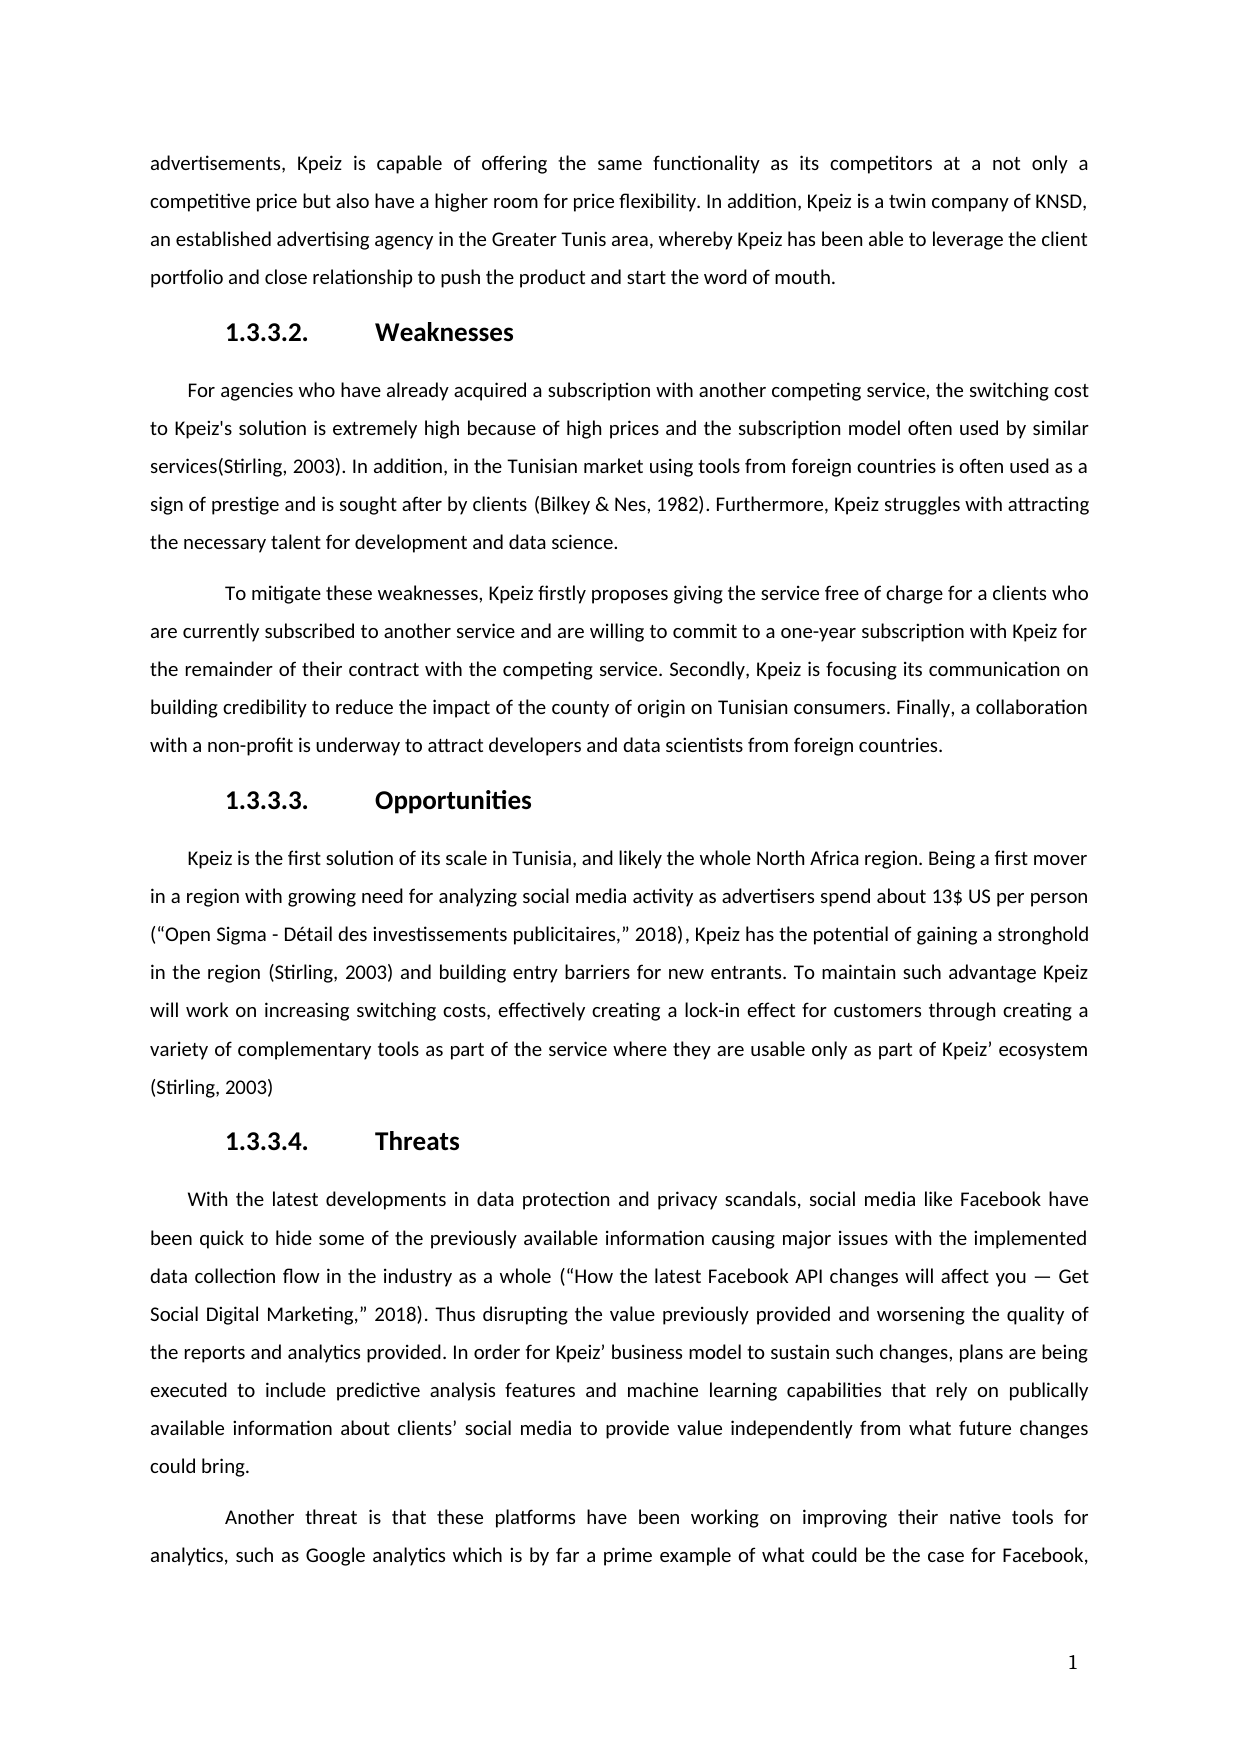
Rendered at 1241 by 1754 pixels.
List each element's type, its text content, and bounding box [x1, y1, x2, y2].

text Kpeiz is the first solution of its scale in Tunisia, and likely the whole North Africa region. Being a first mover in a region with growing need for analyzing social media activity as advertisers spend about 13$ US per person (“Open Sigma - Détail des investissements publicitaires,” 2018)⁠, Kpeiz has the potential of gaining a stronghold in the region (Stirling, 2003)⁠ and building entry barriers for new entrants. To maintain such advantage Kpeiz will work on increasing switching costs, effectively creating a lock-in effect for customers through creating a variety of complementary tools as part of the service where they are usable only as part of Kpeiz’ ecosystem (Stirling, 2003)⁠⁠ [150, 845, 1090, 1099]
list Opportunities [225, 783, 1090, 816]
text advertisements, Kpeiz is capable of offering the same functionality as its competitors at a not only a competitive price but also have a higher room for price flexibility. In addition, Kpeiz is a twin company of KNSD, an established advertising agency in the Greater Tunis area, whereby Kpeiz has been able to leverage the client portfolio and close relationship to push the product and start the word of mouth. [150, 150, 1090, 290]
text To mitigate these weaknesses, Kpeiz firstly proposes giving the service free of charge for a clients who are currently subscribed to another service and are willing to commit to a one-year subscription with Kpeiz for the remainder of their contract with the competing service. Secondly, Kpeiz is focusing its communication on building credibility to reduce the impact of the county of origin on Tunisian consumers. Finally, a collaboration with a non-profit is underway to attract developers and data scientists from foreign countries. [150, 580, 1090, 758]
list Threats [225, 1124, 1090, 1158]
text For agencies who have already acquired a subscription with another competing service, the switching cost to Kpeiz's solution is extremely high because of high prices and the subscription model often used by similar services(Stirling, 2003)⁠. In addition, in the Tunisian market using tools from foreign countries is often used as a sign of prestige and is sought after by clients (Bilkey & Nes, 1982)⁠. Furthermore, Kpeiz struggles with attracting the necessary talent for development and data science. [150, 377, 1090, 555]
list Weaknesses [225, 315, 1090, 348]
text With the latest developments in data protection and privacy scandals, social media like Facebook have been quick to hide some of the previously available information causing major issues with the implemented data collection flow in the industry as a whole (“How the latest Facebook API changes will affect you — Get Social Digital Marketing,” 2018)⁠⁠. Thus disrupting the value previously provided and worsening the quality of the reports and analytics provided. In order for Kpeiz’ business model to sustain such changes, plans are being executed to include predictive analysis features and machine learning capabilities that rely on publically available information about clients’ social media to provide value independently from what future changes could bring. [150, 1187, 1090, 1479]
text Another threat is that these platforms have been working on improving their native tools for analytics, such as Google analytics which is by far a prime example of what could be the case for Facebook, [150, 1504, 1090, 1568]
